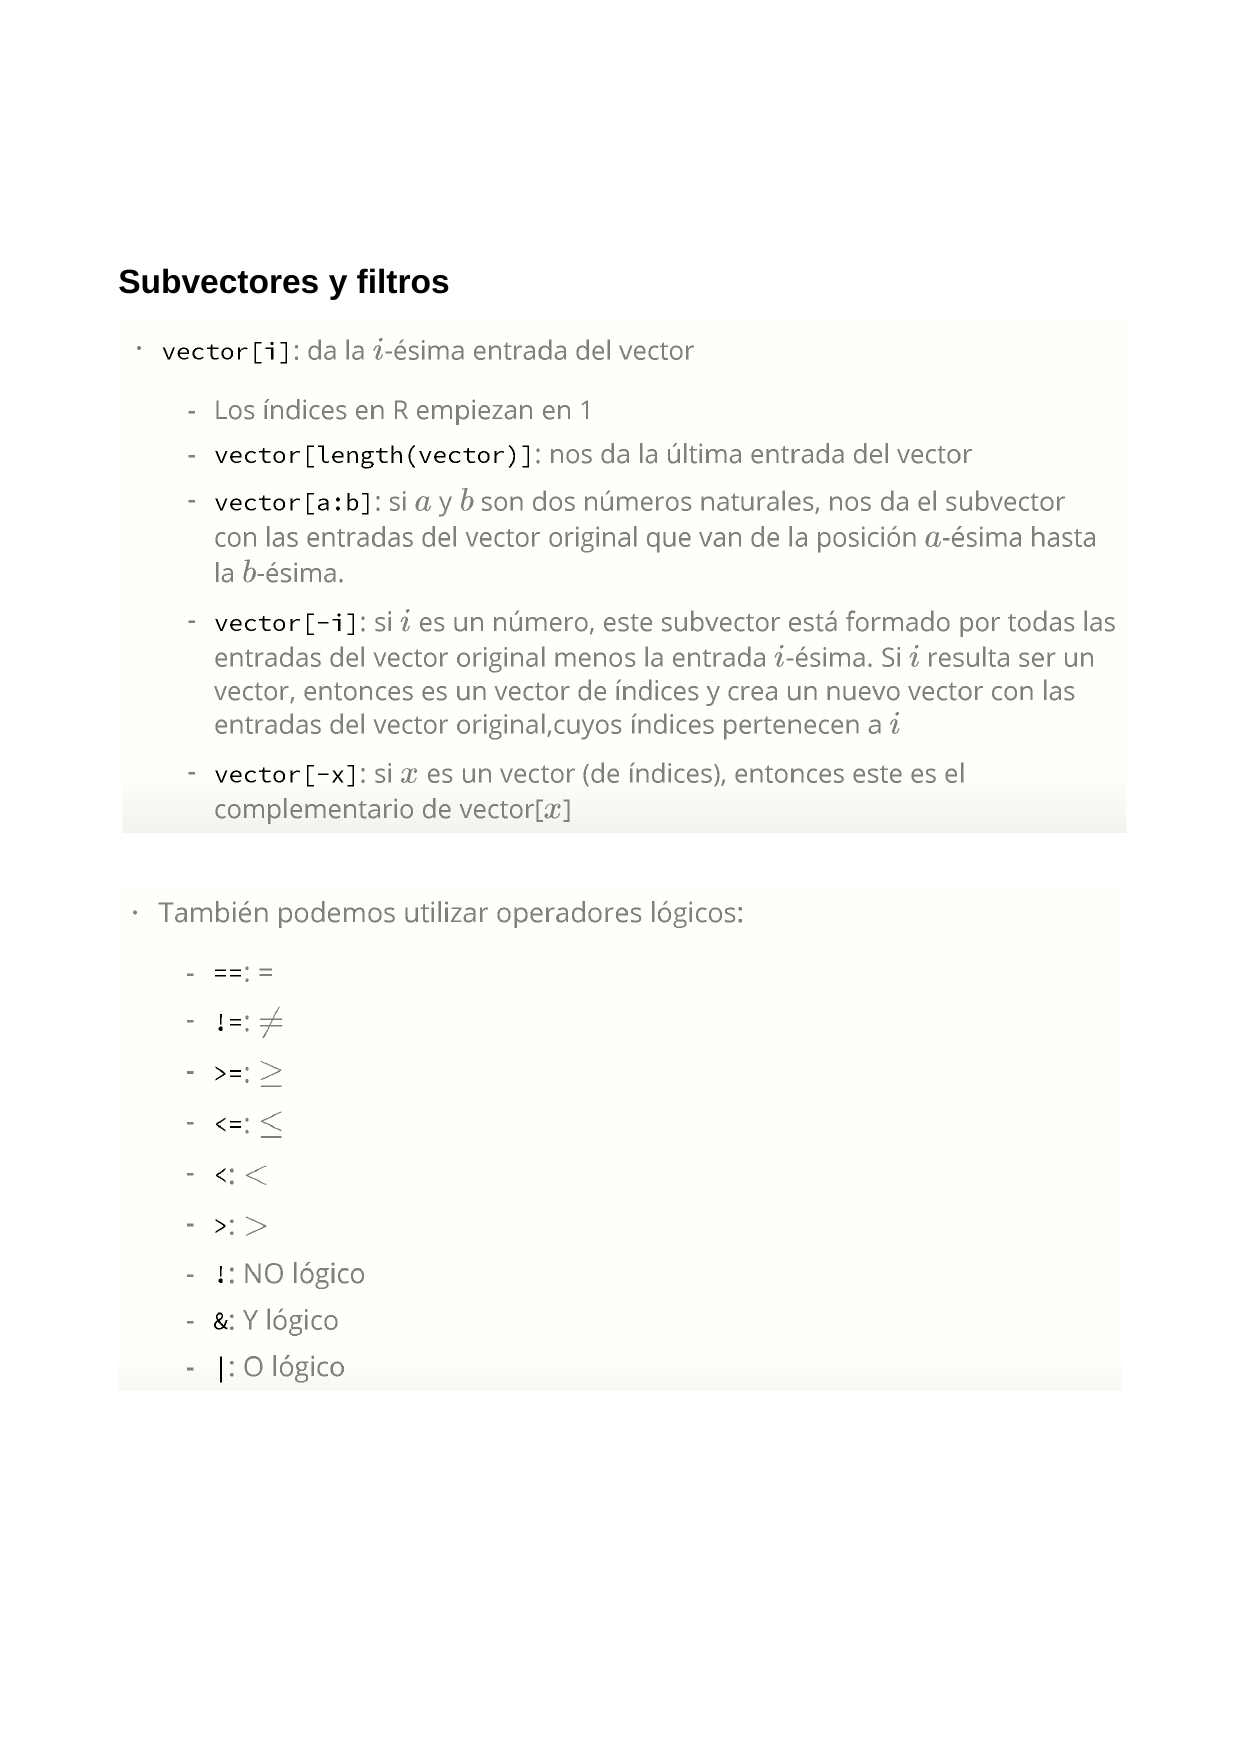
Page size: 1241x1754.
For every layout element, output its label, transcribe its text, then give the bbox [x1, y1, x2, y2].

picture [118, 884, 1123, 1391]
picture [122, 318, 1127, 833]
subtitle Subvectores y filtros [118, 262, 1122, 301]
